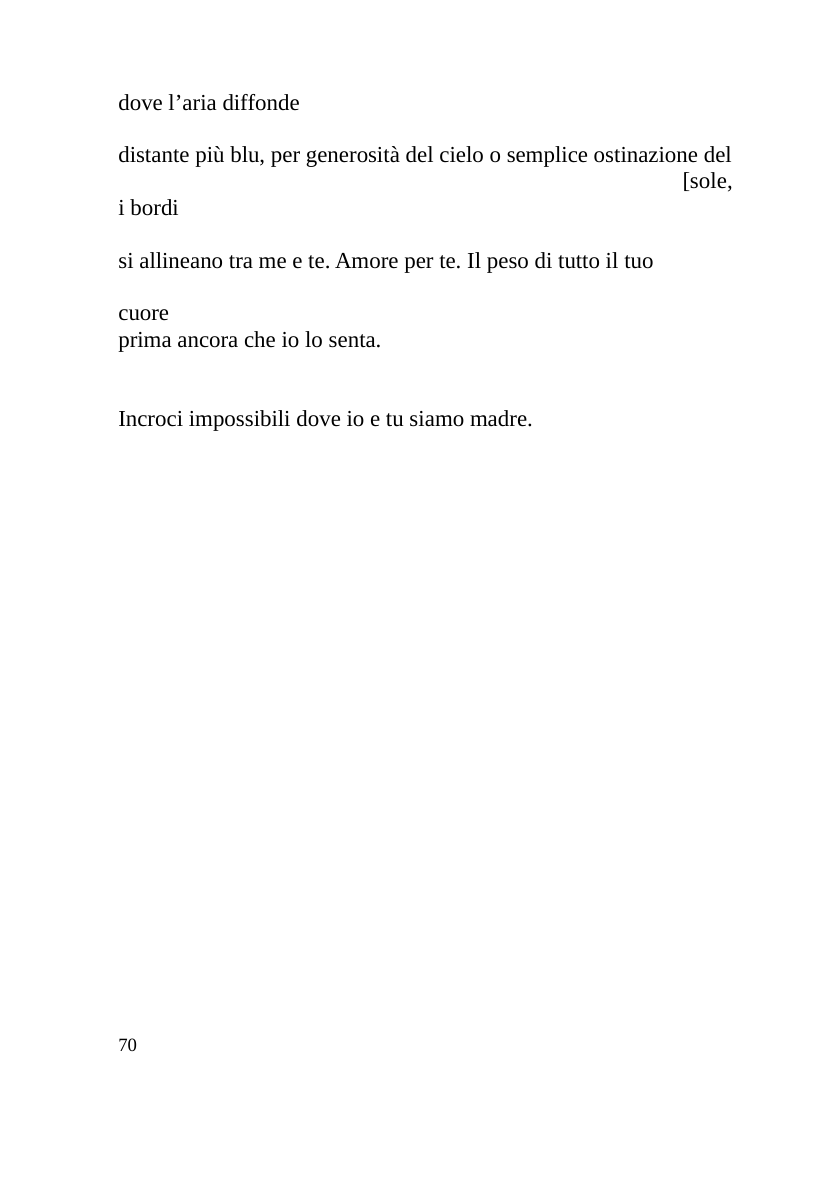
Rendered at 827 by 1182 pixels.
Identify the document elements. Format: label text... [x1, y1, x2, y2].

text si allineano tra me e te. Amore per te. Il peso di tutto il tuo [88, 247, 738, 273]
text [sole, [88, 168, 738, 194]
text i bordi [88, 194, 738, 220]
text dove l’aria diffonde [88, 88, 738, 115]
text cuore [88, 299, 738, 326]
text Incroci impossibili dove io e tu siamo madre. [88, 405, 738, 431]
text prima ancora che io lo senta. [88, 326, 738, 352]
text distante più blu, per generosità del cielo o semplice ostinazione del [88, 141, 738, 168]
